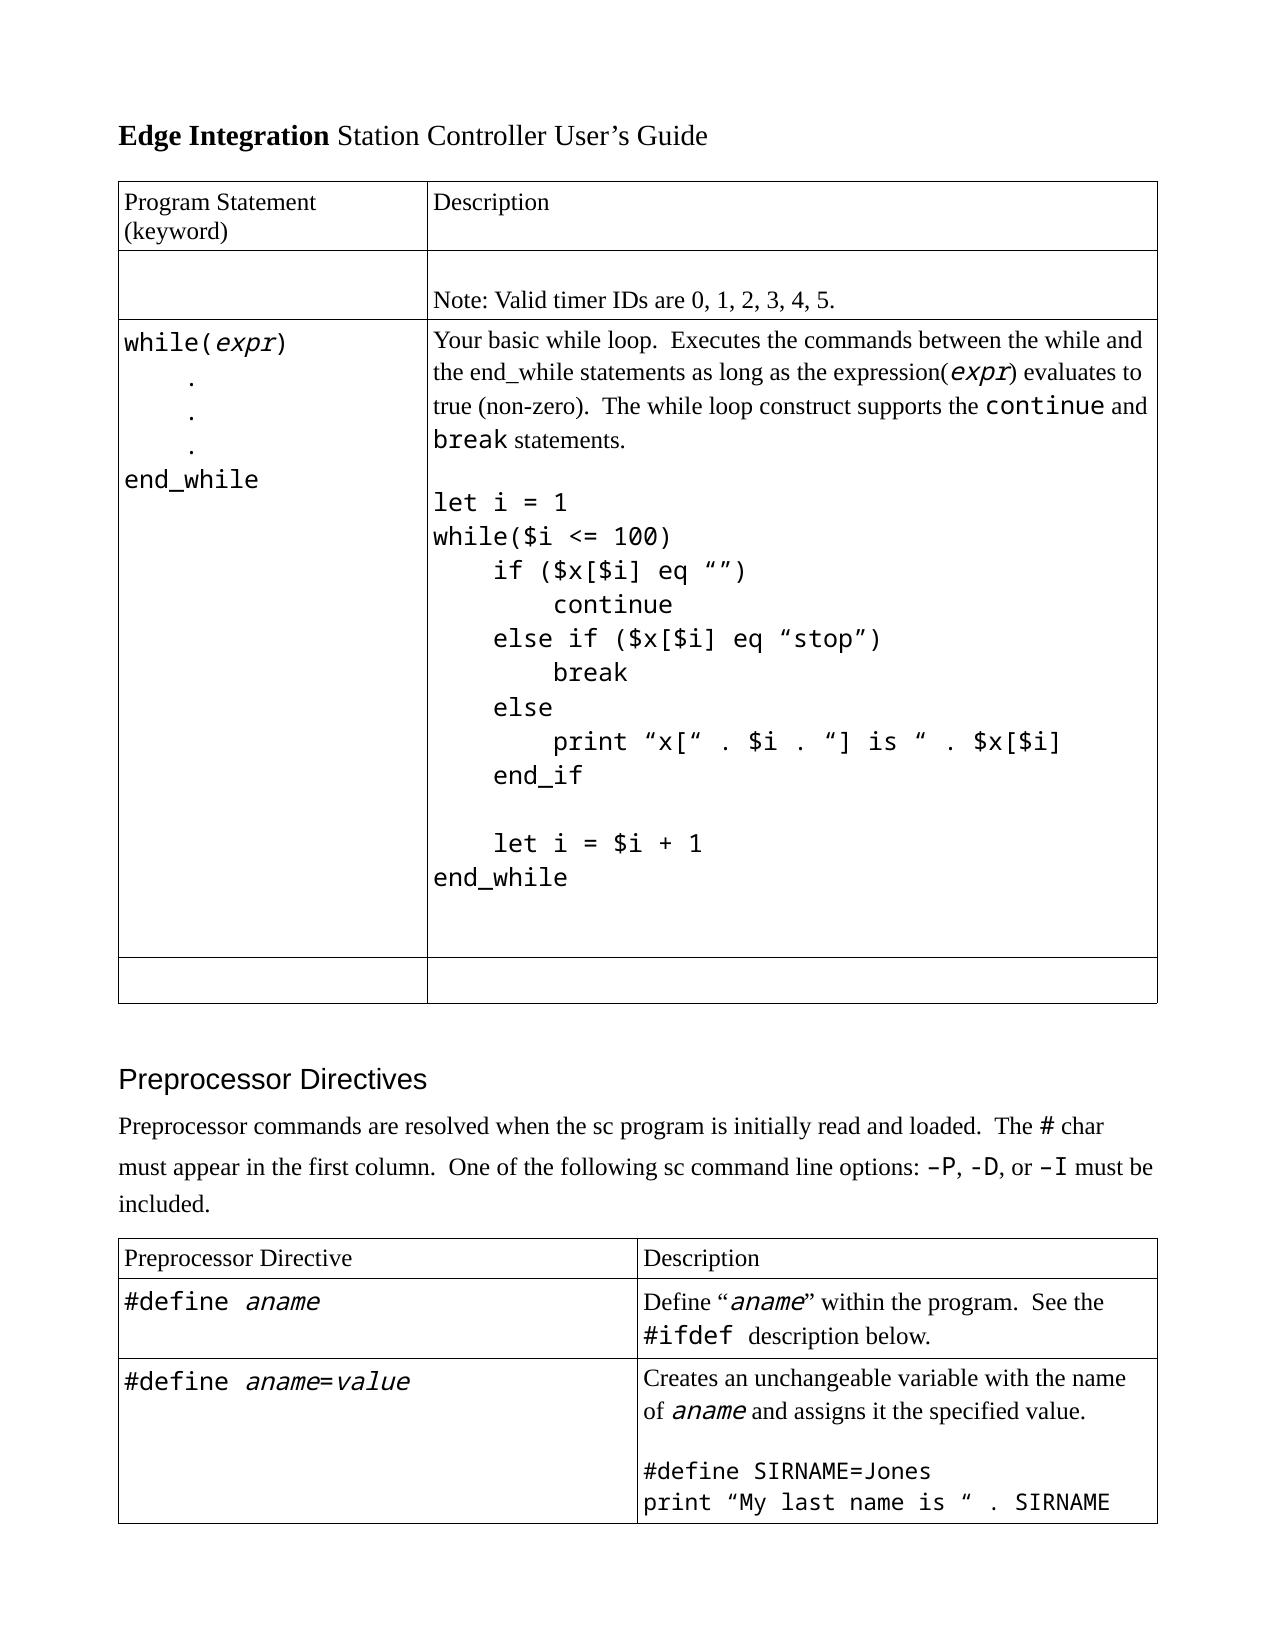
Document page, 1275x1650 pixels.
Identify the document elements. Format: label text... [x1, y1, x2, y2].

table_header Program Statement (keyword) [119, 182, 427, 250]
text Preprocessor commands are resolved when the sc program is initially read and loaded. The # char must appear in the first column. One of the following sc command line options: –P, -D, or –I must be included. [118, 1108, 1157, 1217]
table_cell #define aname=value [119, 1359, 637, 1523]
table_cell while(expr) . . . end_while [119, 320, 427, 957]
table_cell Note: Valid timer IDs are 0, 1, 2, 3, 4, 5. [428, 251, 1157, 319]
table_cell [428, 958, 1157, 1002]
table_header Preprocessor Directive [119, 1239, 637, 1278]
table_cell Define “aname” within the program. See the #ifdef description below. [638, 1279, 1157, 1358]
table_header Description [638, 1239, 1157, 1278]
table_header Description [428, 182, 1157, 250]
table_cell [119, 958, 427, 1002]
subtitle Preprocessor Directives [118, 1062, 1157, 1096]
table_cell [119, 251, 427, 319]
table_cell Your basic while loop. Executes the commands between the while and the end_while statements as long as the expression(expr) evaluates to true (non-zero). The while loop construct supports the continue and break statements. let i = 1 while($i <= 100) if ($x[$i] eq “”) continue else if ($x[$i] eq “stop”) break else print “x[“ . $i . “] is “ . $x[$i] end_if let i = $i + 1 end_while [428, 320, 1157, 957]
table_cell #define aname [119, 1279, 637, 1358]
table_cell Creates an unchangeable variable with the name of aname and assigns it the specified value. #define SIRNAME=Jones print “My last name is “ . SIRNAME [638, 1359, 1157, 1523]
